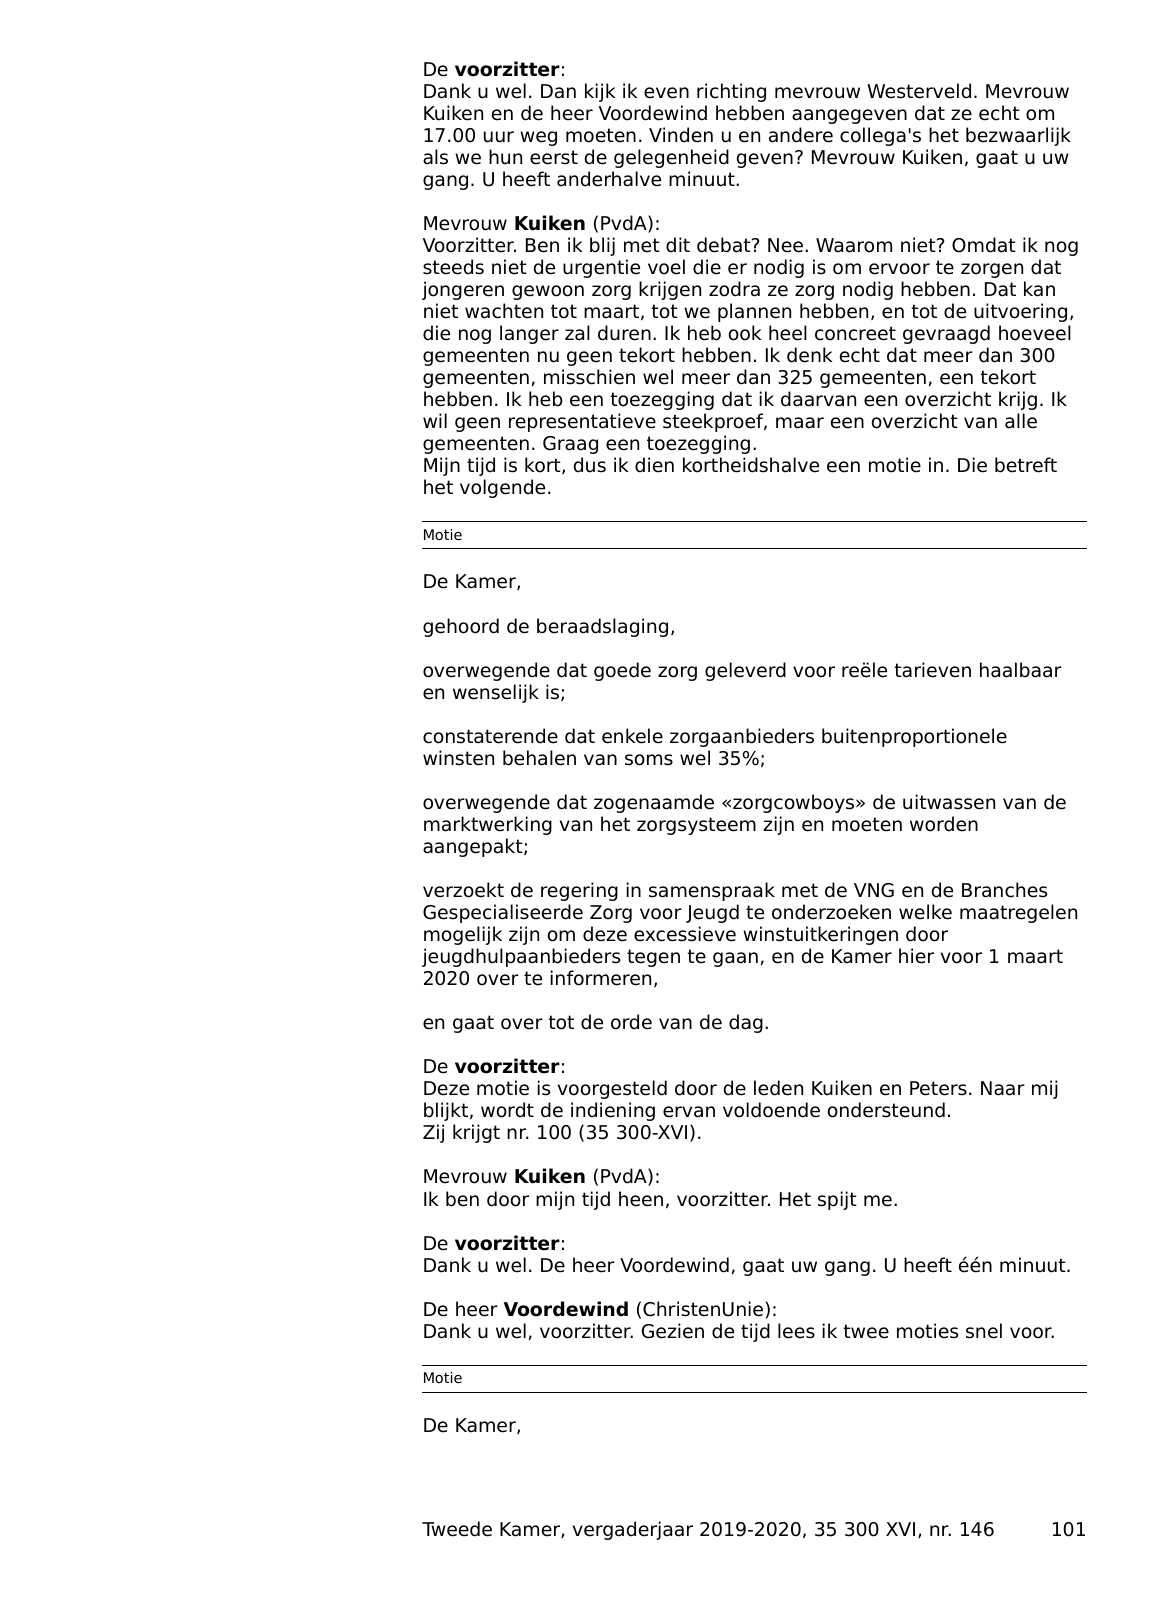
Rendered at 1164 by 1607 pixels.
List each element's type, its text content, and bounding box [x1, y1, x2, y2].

text De Kamer, [422, 1415, 1087, 1437]
text verzoekt de regering in samenspraak met de VNG en de Branches Gespecialiseerde Zorg voor Jeugd te onderzoeken welke maatregelen mogelijk zijn om deze excessieve winstuitkeringen door jeugdhulpaanbieders tegen te gaan, en de Kamer hier voor 1 maart 2020 over te informeren, [422, 880, 1087, 990]
text constaterende dat enkele zorgaanbieders buitenproportionele winsten behalen van soms wel 35%; [422, 726, 1087, 770]
table_header Motie [422, 522, 1087, 548]
text overwegende dat goede zorg geleverd voor reële tarieven haalbaar en wenselijk is; [422, 660, 1087, 704]
table_header Motie [422, 1366, 1087, 1392]
text Dank u wel. Dan kijk ik even richting mevrouw Westerveld. Mevrouw Kuiken en de heer Voordewind hebben aangegeven dat ze echt om 17.00 uur weg moeten. Vinden u en andere collega's het bezwaarlijk als we hun eerst de gelegenheid geven? Mevrouw Kuiken, gaat u uw gang. U heeft anderhalve minuut. [422, 81, 1087, 191]
text Voorzitter. Ben ik blij met dit debat? Nee. Waarom niet? Omdat ik nog steeds niet de urgentie voel die er nodig is om ervoor te zorgen dat jongeren gewoon zorg krijgen zodra ze zorg nodig hebben. Dat kan niet wachten tot maart, tot we plannen hebben, en tot de uitvoering, die nog langer zal duren. Ik heb ook heel concreet gevraagd hoeveel gemeenten nu geen tekort hebben. Ik denk echt dat meer dan 300 gemeenten, misschien wel meer dan 325 gemeenten, een tekort hebben. Ik heb een toezegging dat ik daarvan een overzicht krijg. Ik wil geen representatieve steekproef, maar een overzicht van alle gemeenten. Graag een toezegging. [422, 235, 1087, 455]
text De heer Voordewind (ChristenUnie): [422, 1299, 1087, 1321]
text gehoord de beraadslaging, [422, 616, 1087, 637]
text De voorzitter: [422, 59, 1087, 81]
text Deze motie is voorgesteld door de leden Kuiken en Peters. Naar mij blijkt, wordt de indiening ervan voldoende ondersteund. [422, 1078, 1087, 1122]
text overwegende dat zogenaamde «zorgcowboys» de uitwassen van de marktwerking van het zorgsysteem zijn en moeten worden aangepakt; [422, 792, 1087, 858]
text Mijn tijd is kort, dus ik dien kortheidshalve een motie in. Die betreft het volgende. [422, 455, 1087, 499]
text Dank u wel. De heer Voordewind, gaat uw gang. U heeft één minuut. [422, 1254, 1087, 1277]
text Mevrouw Kuiken (PvdA): [422, 1166, 1087, 1188]
text De voorzitter: [422, 1233, 1087, 1254]
text Zij krijgt nr. 100 (35 300-XVI). [422, 1122, 1087, 1144]
text Mevrouw Kuiken (PvdA): [422, 213, 1087, 235]
text Dank u wel, voorzitter. Gezien de tijd lees ik twee moties snel voor. [422, 1321, 1087, 1343]
text De voorzitter: [422, 1056, 1087, 1078]
text De Kamer, [422, 571, 1087, 593]
text en gaat over tot de orde van de dag. [422, 1012, 1087, 1034]
text Ik ben door mijn tijd heen, voorzitter. Het spijt me. [422, 1188, 1087, 1210]
